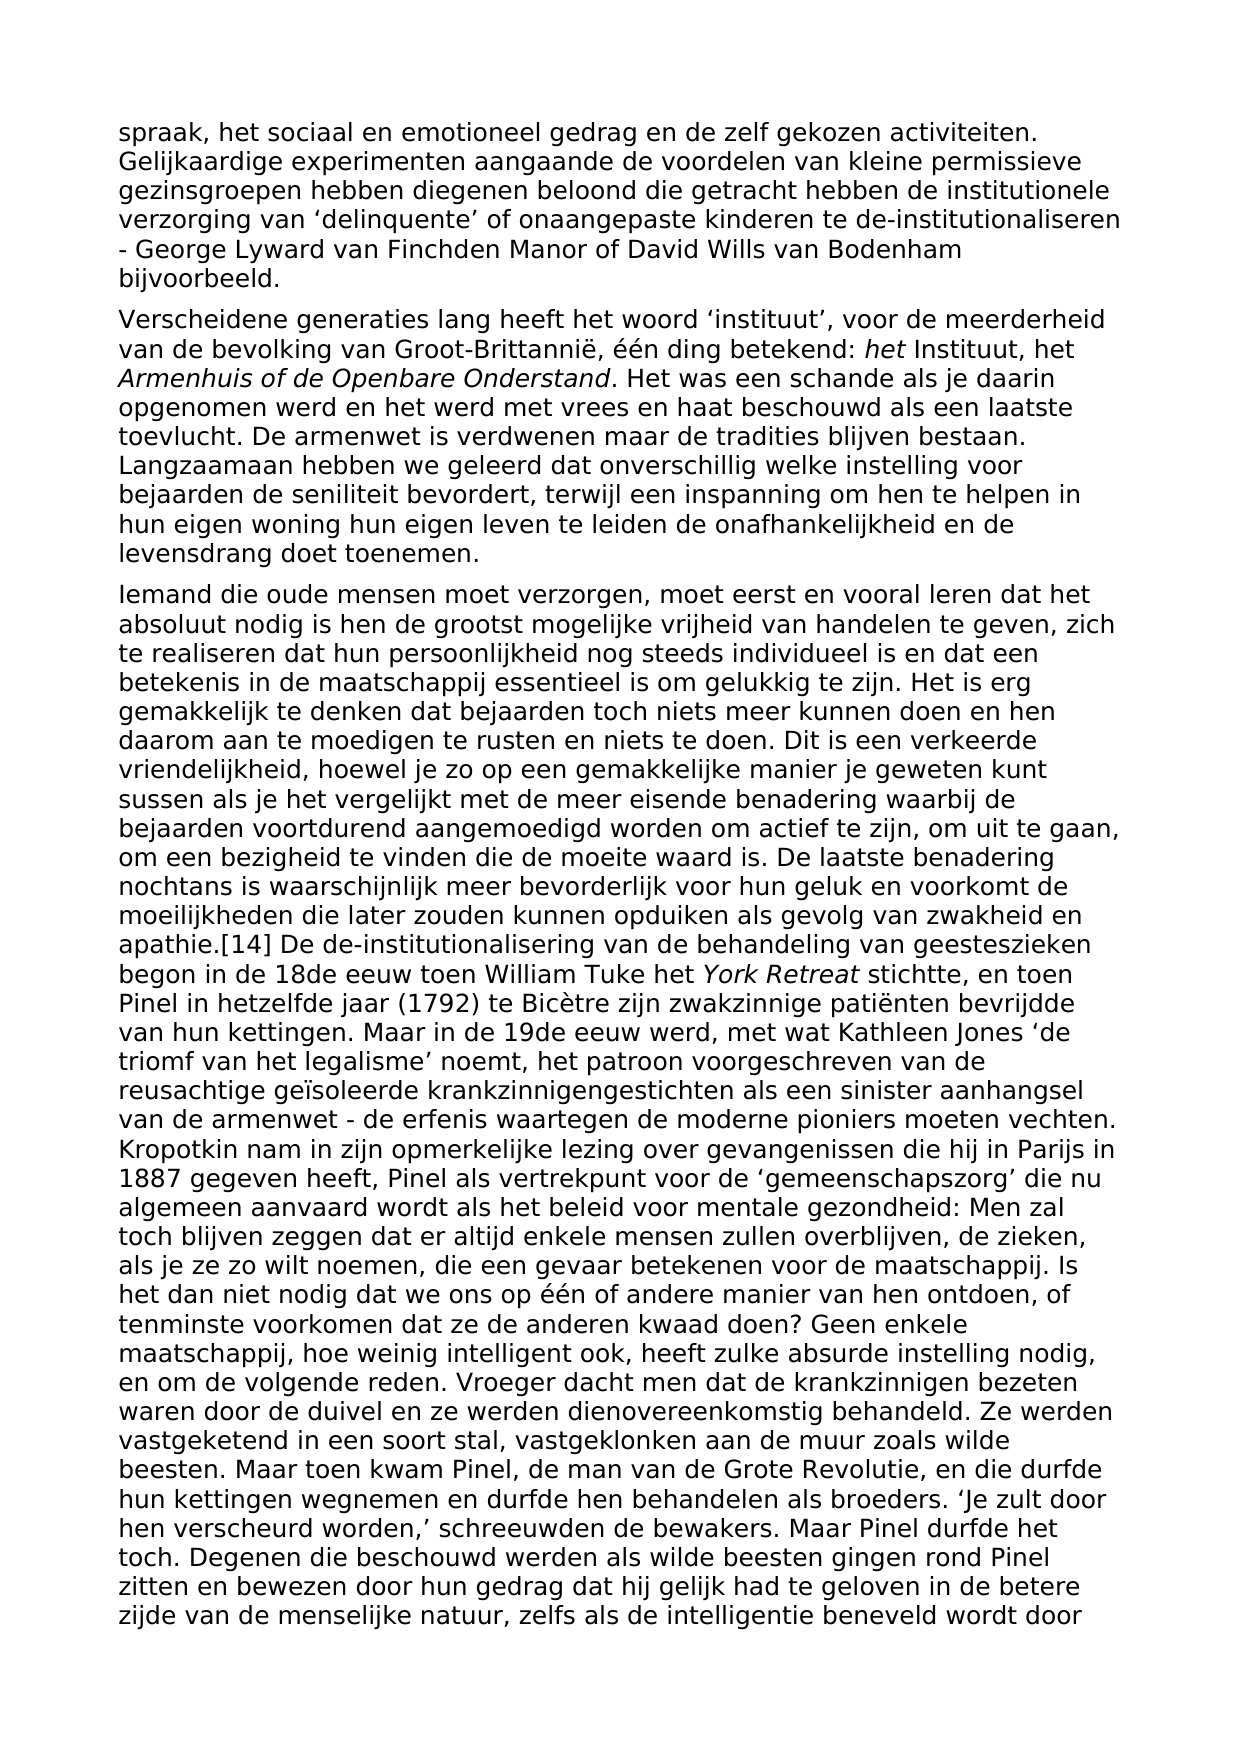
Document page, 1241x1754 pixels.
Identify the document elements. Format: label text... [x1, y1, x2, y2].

text Verscheidene generaties lang heeft het woord ‘instituut’, voor de meerderheid van de bevolking van Groot-Brittannië, één ding betekend: het Instituut, het Armenhuis of de Openbare Onderstand. Het was een schande als je daarin opgenomen werd en het werd met vrees en haat beschouwd als een laatste toevlucht. De armenwet is verdwenen maar de tradities blijven bestaan. Langzaamaan hebben we geleerd dat onverschillig welke instelling voor bejaarden de seniliteit bevordert, terwijl een inspanning om hen te helpen in hun eigen woning hun eigen leven te leiden de onafhankelijkheid en de levensdrang doet toenemen. [118, 306, 1122, 568]
text spraak, het sociaal en emotioneel gedrag en de zelf gekozen activiteiten. Gelijkaardige experimenten aangaande de voordelen van kleine permissieve gezinsgroepen hebben diegenen beloond die getracht hebben de institutionele verzorging van ‘delinquente’ of onaangepaste kinderen te de-institutionaliseren - George Lyward van Finchden Manor of David Wills van Bodenham bijvoorbeeld. [118, 118, 1122, 293]
text Iemand die oude mensen moet verzorgen, moet eerst en vooral leren dat het absoluut nodig is hen de grootst mogelijke vrijheid van handelen te geven, zich te realiseren dat hun persoonlijkheid nog steeds individueel is en dat een betekenis in de maatschappij essentieel is om gelukkig te zijn. Het is erg gemakkelijk te denken dat bejaarden toch niets meer kunnen doen en hen daarom aan te moedigen te rusten en niets te doen. Dit is een verkeerde vriendelijkheid, hoewel je zo op een gemakkelijke manier je geweten kunt sussen als je het vergelijkt met de meer eisende benadering waarbij de bejaarden voortdurend aangemoedigd worden om actief te zijn, om uit te gaan, om een bezigheid te vinden die de moeite waard is. De laatste benadering nochtans is waarschijnlijk meer bevorderlijk voor hun geluk en voorkomt de moeilijkheden die later zouden kunnen opduiken als gevolg van zwakheid en apathie.[14] De de-institutionalisering van de behandeling van geesteszieken begon in de 18de eeuw toen William Tuke het York Retreat stichtte, en toen Pinel in hetzelfde jaar (1792) te Bicètre zijn zwakzinnige patiënten bevrijdde van hun kettingen. Maar in de 19de eeuw werd, met wat Kathleen Jones ‘de triomf van het legalisme’ noemt, het patroon voorgeschreven van de reusachtige geïsoleerde krankzinnigengestichten als een sinister aanhangsel van de armenwet - de erfenis waartegen de moderne pioniers moeten vechten. Kropotkin nam in zijn opmerkelijke lezing over gevangenissen die hij in Parijs in 1887 gegeven heeft, Pinel als vertrekpunt voor de ‘gemeenschapszorg’ die nu algemeen aanvaard wordt als het beleid voor mentale gezondheid: Men zal toch blijven zeggen dat er altijd enkele mensen zullen overblijven, de zieken, als je ze zo wilt noemen, die een gevaar betekenen voor de maatschappij. Is het dan niet nodig dat we ons op één of andere manier van hen ontdoen, of tenminste voorkomen dat ze de anderen kwaad doen? Geen enkele maatschappij, hoe weinig intelligent ook, heeft zulke absurde instelling nodig, en om de volgende reden. Vroeger dacht men dat de krankzinnigen bezeten waren door de duivel en ze werden dienovereenkomstig behandeld. Ze werden vastgeketend in een soort stal, vastgeklonken aan de muur zoals wilde beesten. Maar toen kwam Pinel, de man van de Grote Revolutie, en die durfde hun kettingen wegnemen en durfde hen behandelen als broeders. ‘Je zult door hen verscheurd worden,’ schreeuwden de bewakers. Maar Pinel durfde het toch. Degenen die beschouwd werden als wilde beesten gingen rond Pinel zitten en bewezen door hun gedrag dat hij gelijk had te geloven in de betere zijde van de menselijke natuur, zelfs als de intelligentie beneveld wordt door [118, 581, 1122, 1631]
